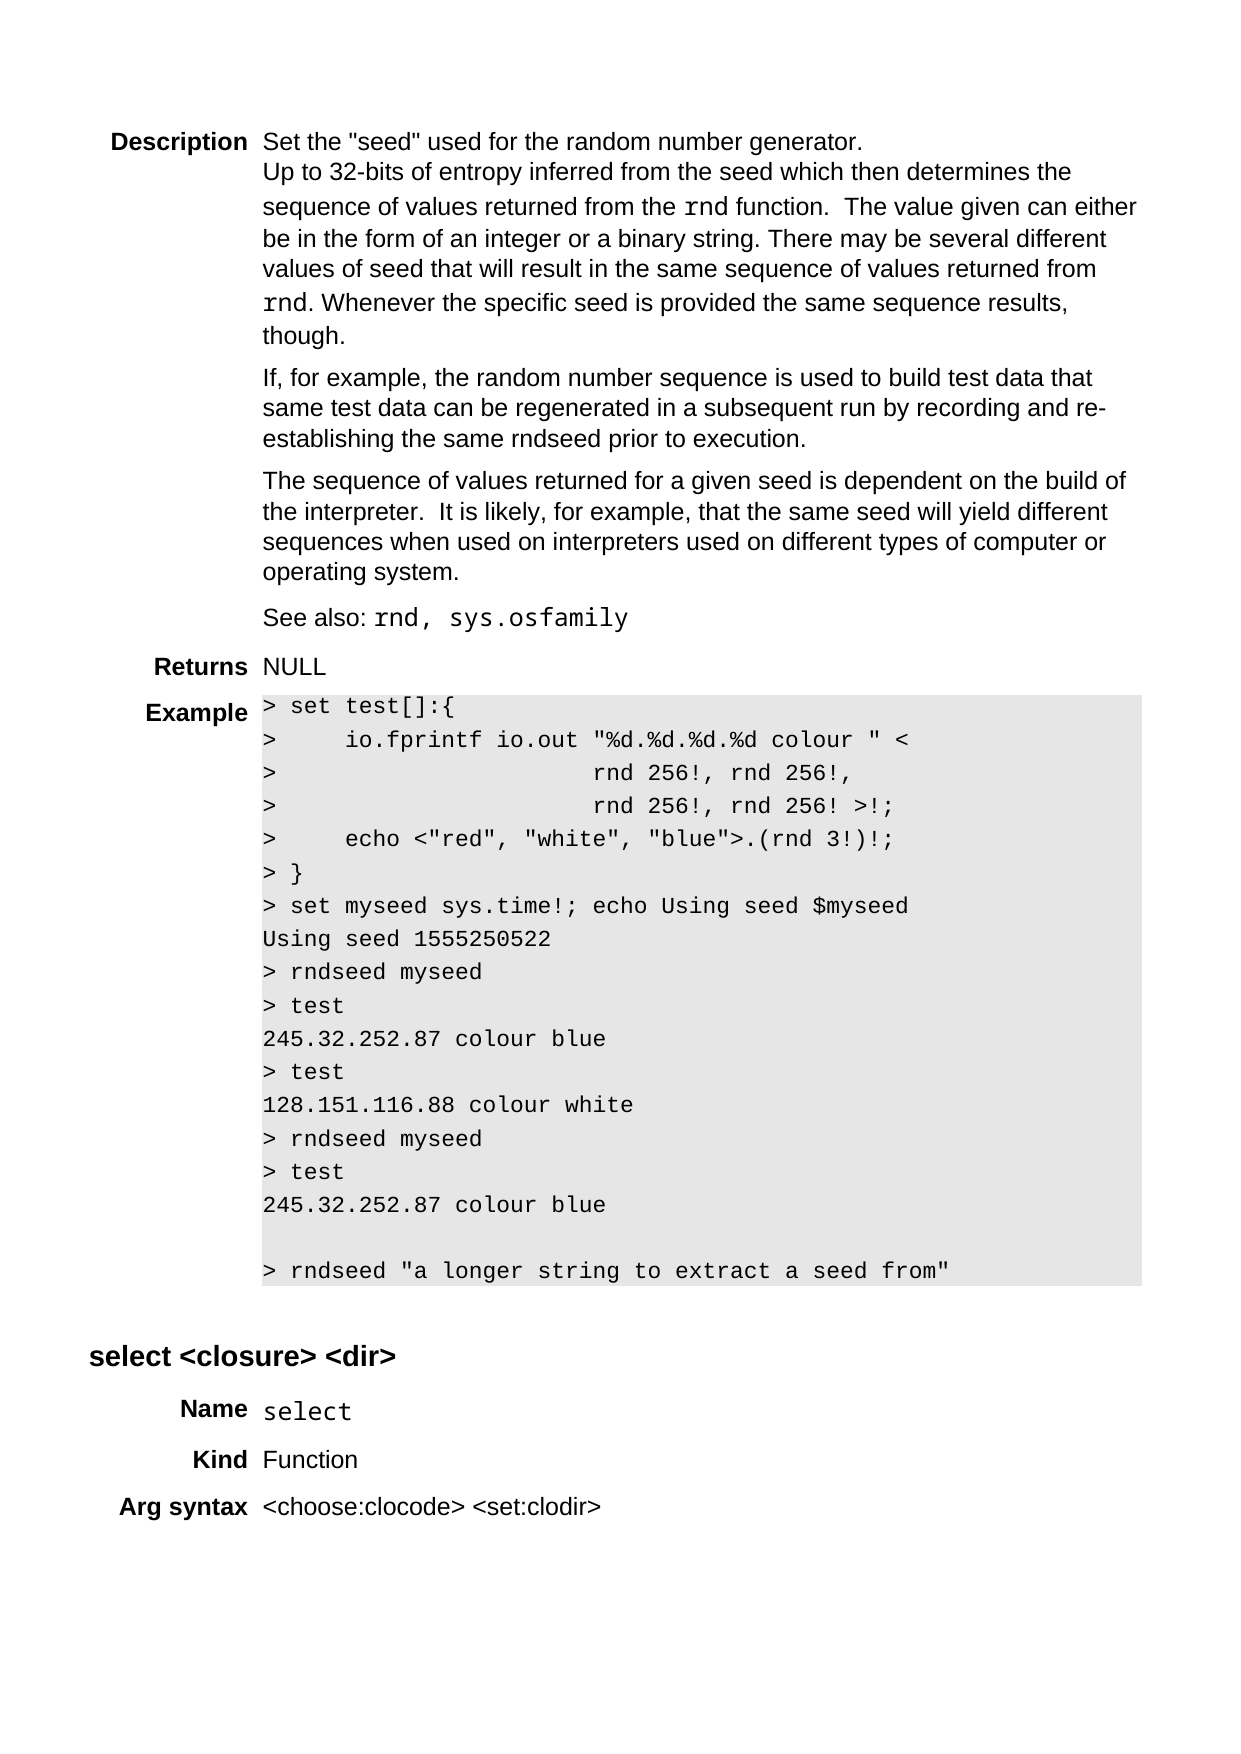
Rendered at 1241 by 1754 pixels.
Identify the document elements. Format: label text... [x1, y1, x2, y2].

table_cell Description [89, 118, 259, 643]
table_cell Example [89, 689, 259, 1292]
table_cell Set the "seed" used for the random number generator. Up to 32-bits of entropy inferred from the seed which then determines the sequence of values returned from the rnd function. The value given can either be in the form of an integer or a binary string. There may be several different values of seed that will result in the same sequence of values returned from rnd. Whenever the specific seed is provided the same sequence results, though. If, for example, the random number sequence is used to build test data that same test data can be regenerated in a subsequent run by recording and re-establishing the same rndseed prior to execution. The sequence of values returned for a given seed is dependent on the build of the interpreter. It is likely, for example, that the same seed will yield different sequences when used on interpreters used on different types of computer or operating system. See also: rnd, sys.osfamily [260, 118, 1145, 643]
subtitle select <closure> <dir> [88, 1339, 1145, 1372]
table_cell <choose:clocode> <set:clodir> [260, 1483, 1145, 1529]
table_header Name [89, 1385, 259, 1437]
table_header select [260, 1385, 1145, 1437]
table_cell Returns [89, 643, 259, 689]
table_cell > set test[]:{ > io.fprintf io.out "%d.%d.%d.%d colour " < > rnd 256!, rnd 256!, > rnd 256!, rnd 256! >!; > echo <"red", "white", "blue">.(rnd 3!)!; > } > set myseed sys.time!; echo Using seed $myseed Using seed 1555250522 > rndseed myseed > test 245.32.252.87 colour blue > test 128.151.116.88 colour white > rndseed myseed > test 245.32.252.87 colour blue > rndseed "a longer string to extract a seed from" [260, 689, 1145, 1292]
table_cell Arg syntax [89, 1483, 259, 1529]
table_cell NULL [260, 643, 1145, 689]
table_cell Kind [89, 1437, 259, 1483]
table_cell Function [260, 1437, 1145, 1483]
